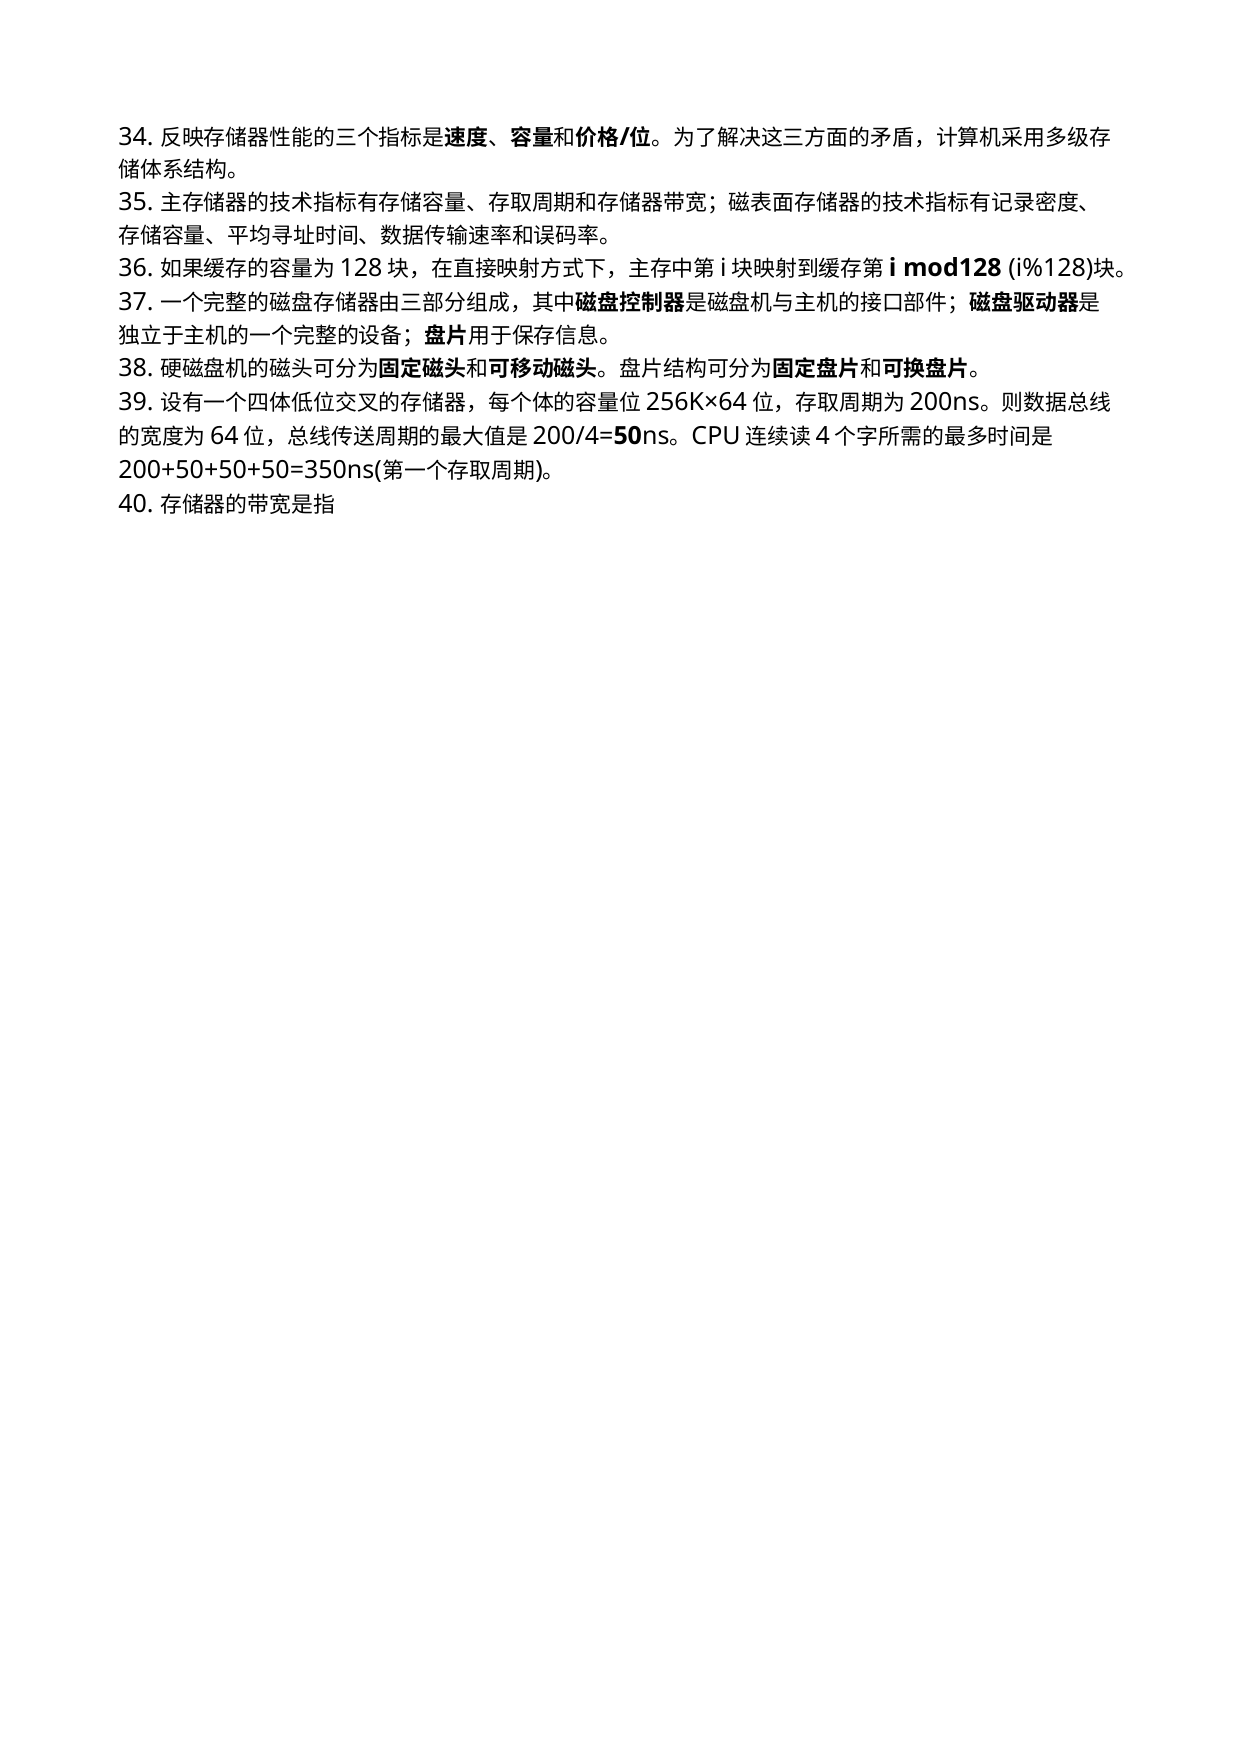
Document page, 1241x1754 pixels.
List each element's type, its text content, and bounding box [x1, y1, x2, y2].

text 37. 一个完整的磁盘存储器由三部分组成，其中磁盘控制器是磁盘机与主机的接口部件；磁盘驱动器是独立于主机的一个完整的设备；盘片用于保存信息。 [118, 284, 1122, 349]
text 36. 如果缓存的容量为128块，在直接映射方式下，主存中第i块映射到缓存第i mod128 (i%128)块。 [118, 249, 1122, 284]
text 40. 存储器的带宽是指 [118, 486, 1122, 520]
text 39. 设有一个四体低位交叉的存储器，每个体的容量位256K×64位，存取周期为200ns。则数据总线的宽度为64位，总线传送周期的最大值是200/4=50ns。CPU连续读4个字所需的最多时间是200+50+50+50=350ns(第一个存取周期)。 [118, 383, 1122, 486]
text 34. 反映存储器性能的三个指标是速度、容量和价格/位。为了解决这三方面的矛盾，计算机采用多级存储体系结构。 [118, 118, 1122, 184]
text 38. 硬磁盘机的磁头可分为固定磁头和可移动磁头。盘片结构可分为固定盘片和可换盘片。 [118, 349, 1122, 383]
text 35. 主存储器的技术指标有存储容量、存取周期和存储器带宽；磁表面存储器的技术指标有记录密度、存储容量、平均寻址时间、数据传输速率和误码率。 [118, 184, 1122, 249]
